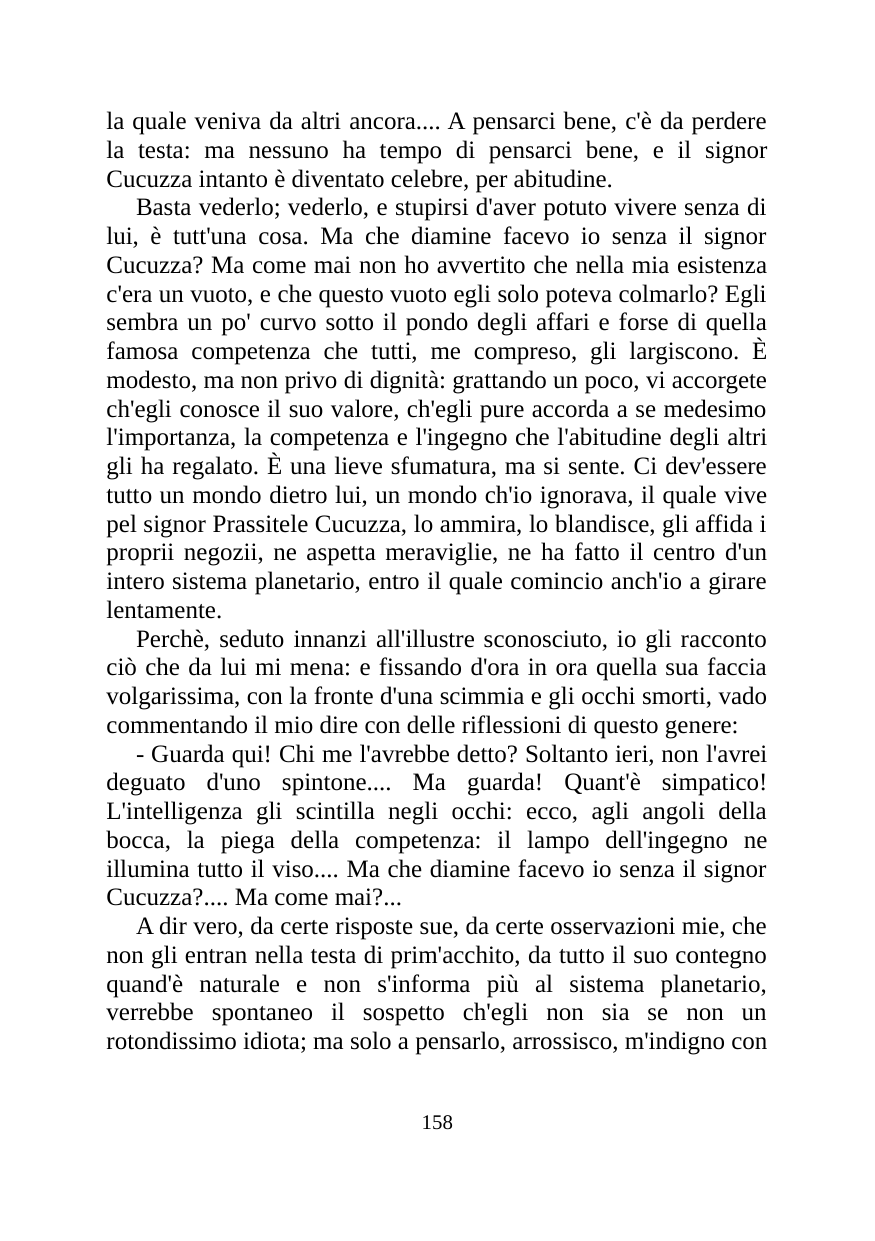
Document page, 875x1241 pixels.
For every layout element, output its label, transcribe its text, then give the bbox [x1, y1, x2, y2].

text la quale veniva da altri ancora.... A pensarci bene, c'è da perdere la testa: ma nessuno ha tempo di pensarci bene, e il signor Cucuzza intanto è diventato celebre, per abitudine. [106, 106, 768, 192]
text Basta vederlo; vederlo, e stupirsi d'aver potuto vivere senza di lui, è tutt'una cosa. Ma che diamine facevo io senza il signor Cucuzza? Ma come mai non ho avvertito che nella mia esistenza c'era un vuoto, e che questo vuoto egli solo poteva colmarlo? Egli sembra un po' curvo sotto il pondo degli affari e forse di quella famosa competenza che tutti, me compreso, gli largiscono. È modesto, ma non privo di dignità: grattando un poco, vi accorgete ch'egli conosce il suo valore, ch'egli pure accorda a se medesimo l'importanza, la competenza e l'ingegno che l'abitudine degli altri gli ha regalato. È una lieve sfumatura, ma si sente. Ci dev'essere tutto un mondo dietro lui, un mondo ch'io ignorava, il quale vive pel signor Prassitele Cucuzza, lo ammira, lo blandisce, gli affida i proprii negozii, ne aspetta meraviglie, ne ha fatto il centro d'un intero sistema planetario, entro il quale comincio anch'io a girare lentamente. [106, 192, 768, 624]
text A dir vero, da certe risposte sue, da certe osservazioni mie, che non gli entran nella testa di prim'acchito, da tutto il suo contegno quand'è naturale e non s'informa più al sistema planetario, verrebbe spontaneo il sospetto ch'egli non sia se non un rotondissimo idiota; ma solo a pensarlo, arrossisco, m'indigno con [106, 911, 768, 1055]
text - Guarda qui! Chi me l'avrebbe detto? Soltanto ieri, non l'avrei deguato d'uno spintone.... Ma guarda! Quant'è simpatico! L'intelligenza gli scintilla negli occhi: ecco, agli angoli della bocca, la piega della competenza: il lampo dell'ingegno ne illumina tutto il viso.... Ma che diamine facevo io senza il signor Cucuzza?.... Ma come mai?... [106, 739, 768, 911]
text Perchè, seduto innanzi all'illustre sconosciuto, io gli racconto ciò che da lui mi mena: e fissando d'ora in ora quella sua faccia volgarissima, con la fronte d'una scimmia e gli occhi smorti, vado commentando il mio dire con delle riflessioni di questo genere: [106, 624, 768, 739]
